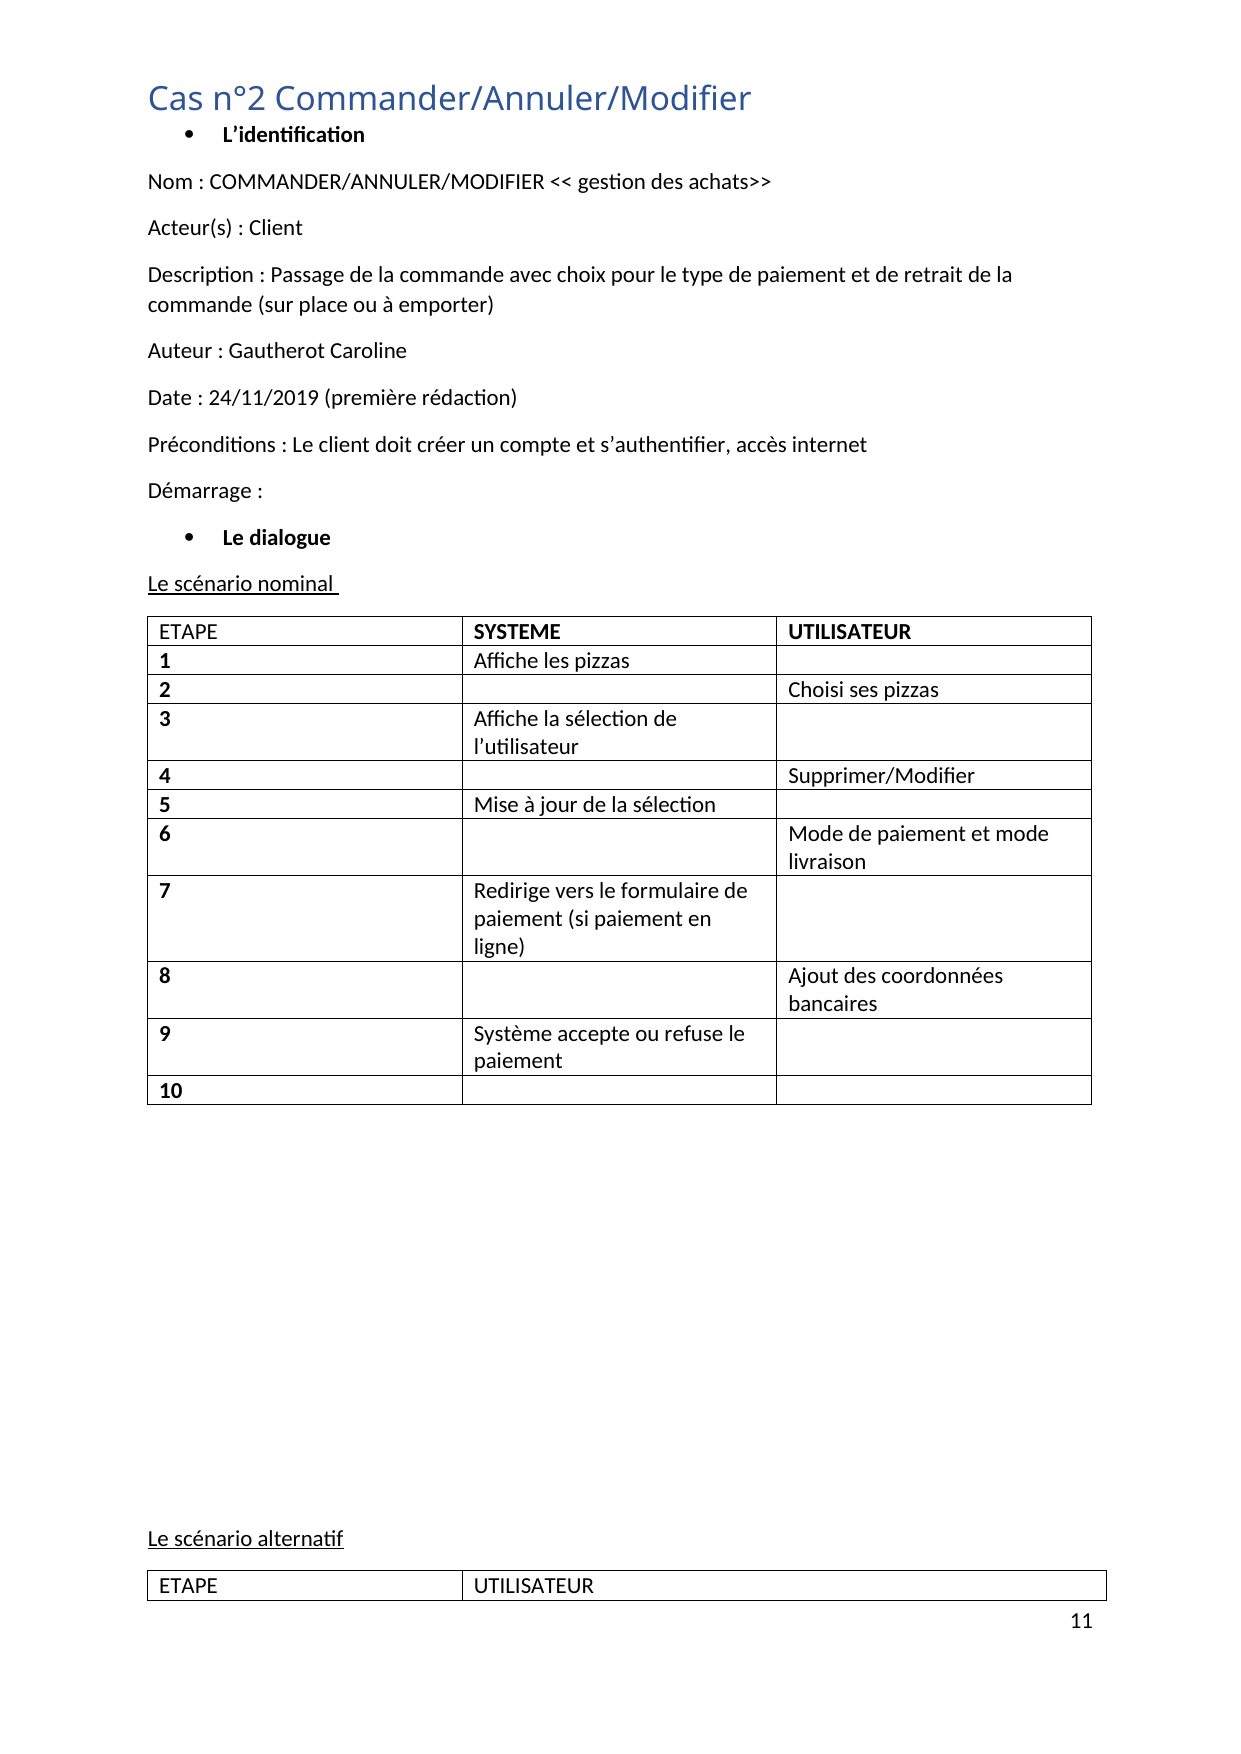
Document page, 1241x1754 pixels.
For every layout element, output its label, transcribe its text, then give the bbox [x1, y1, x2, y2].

table_header ETAPE [148, 1571, 462, 1599]
table_cell 2 [148, 675, 462, 703]
table_cell Redirige vers le formulaire de paiement (si paiement en ligne) [463, 876, 776, 961]
text Démarrage : [148, 476, 1093, 504]
table_cell Supprimer/Modifier [777, 761, 1091, 789]
table_cell Choisi ses pizzas [777, 675, 1091, 703]
table_cell 1 [148, 646, 462, 674]
table_header UTILISATEUR [463, 1571, 1106, 1599]
table_cell 9 [148, 1019, 462, 1075]
table_cell Mode de paiement et mode livraison [777, 819, 1091, 875]
table_cell 5 [148, 790, 462, 818]
text Nom : COMMANDER/ANNULER/MODIFIER << gestion des achats>> [148, 167, 1093, 195]
table_header UTILISATEUR [777, 617, 1091, 645]
table_cell 6 [148, 819, 462, 875]
table_cell [777, 646, 1091, 674]
text Préconditions : Le client doit créer un compte et s’authentifier, accès internet [148, 430, 1093, 458]
table_cell [463, 675, 776, 703]
table_header ETAPE [148, 617, 462, 645]
table_cell 8 [148, 962, 462, 1018]
table_cell [463, 761, 776, 789]
table_cell 4 [148, 761, 462, 789]
list Le dialogue [185, 523, 1093, 551]
table_cell 10 [148, 1076, 462, 1104]
table_header SYSTEME [463, 617, 776, 645]
table_cell [463, 962, 776, 1018]
table_cell [463, 819, 776, 875]
text Description : Passage de la commande avec choix pour le type de paiement et de retrait de la commande (sur place ou à emporter) [148, 260, 1093, 318]
table_cell 7 [148, 876, 462, 961]
table_cell Affiche la sélection de l’utilisateur [463, 704, 776, 760]
table_cell [777, 876, 1091, 961]
table_cell Système accepte ou refuse le paiement [463, 1019, 776, 1075]
text Le scénario nominal [148, 569, 1093, 597]
table_cell Affiche les pizzas [463, 646, 776, 674]
list L’identification [185, 120, 1093, 148]
subtitle Cas n°2 Commander/Annuler/Modifier [148, 75, 1093, 120]
table_cell [777, 790, 1091, 818]
table_cell [777, 704, 1091, 760]
table_cell Mise à jour de la sélection [463, 790, 776, 818]
text Acteur(s) : Client [148, 213, 1093, 242]
table_cell 3 [148, 704, 462, 760]
text Auteur : Gautherot Caroline [148, 337, 1093, 364]
table_cell [777, 1076, 1091, 1104]
text Date : 24/11/2019 (première rédaction) [148, 383, 1093, 411]
table_cell Ajout des coordonnées bancaires [777, 962, 1091, 1018]
table_cell [777, 1019, 1091, 1075]
text Le scénario alternatif [148, 1524, 1093, 1552]
table_cell [463, 1076, 776, 1104]
